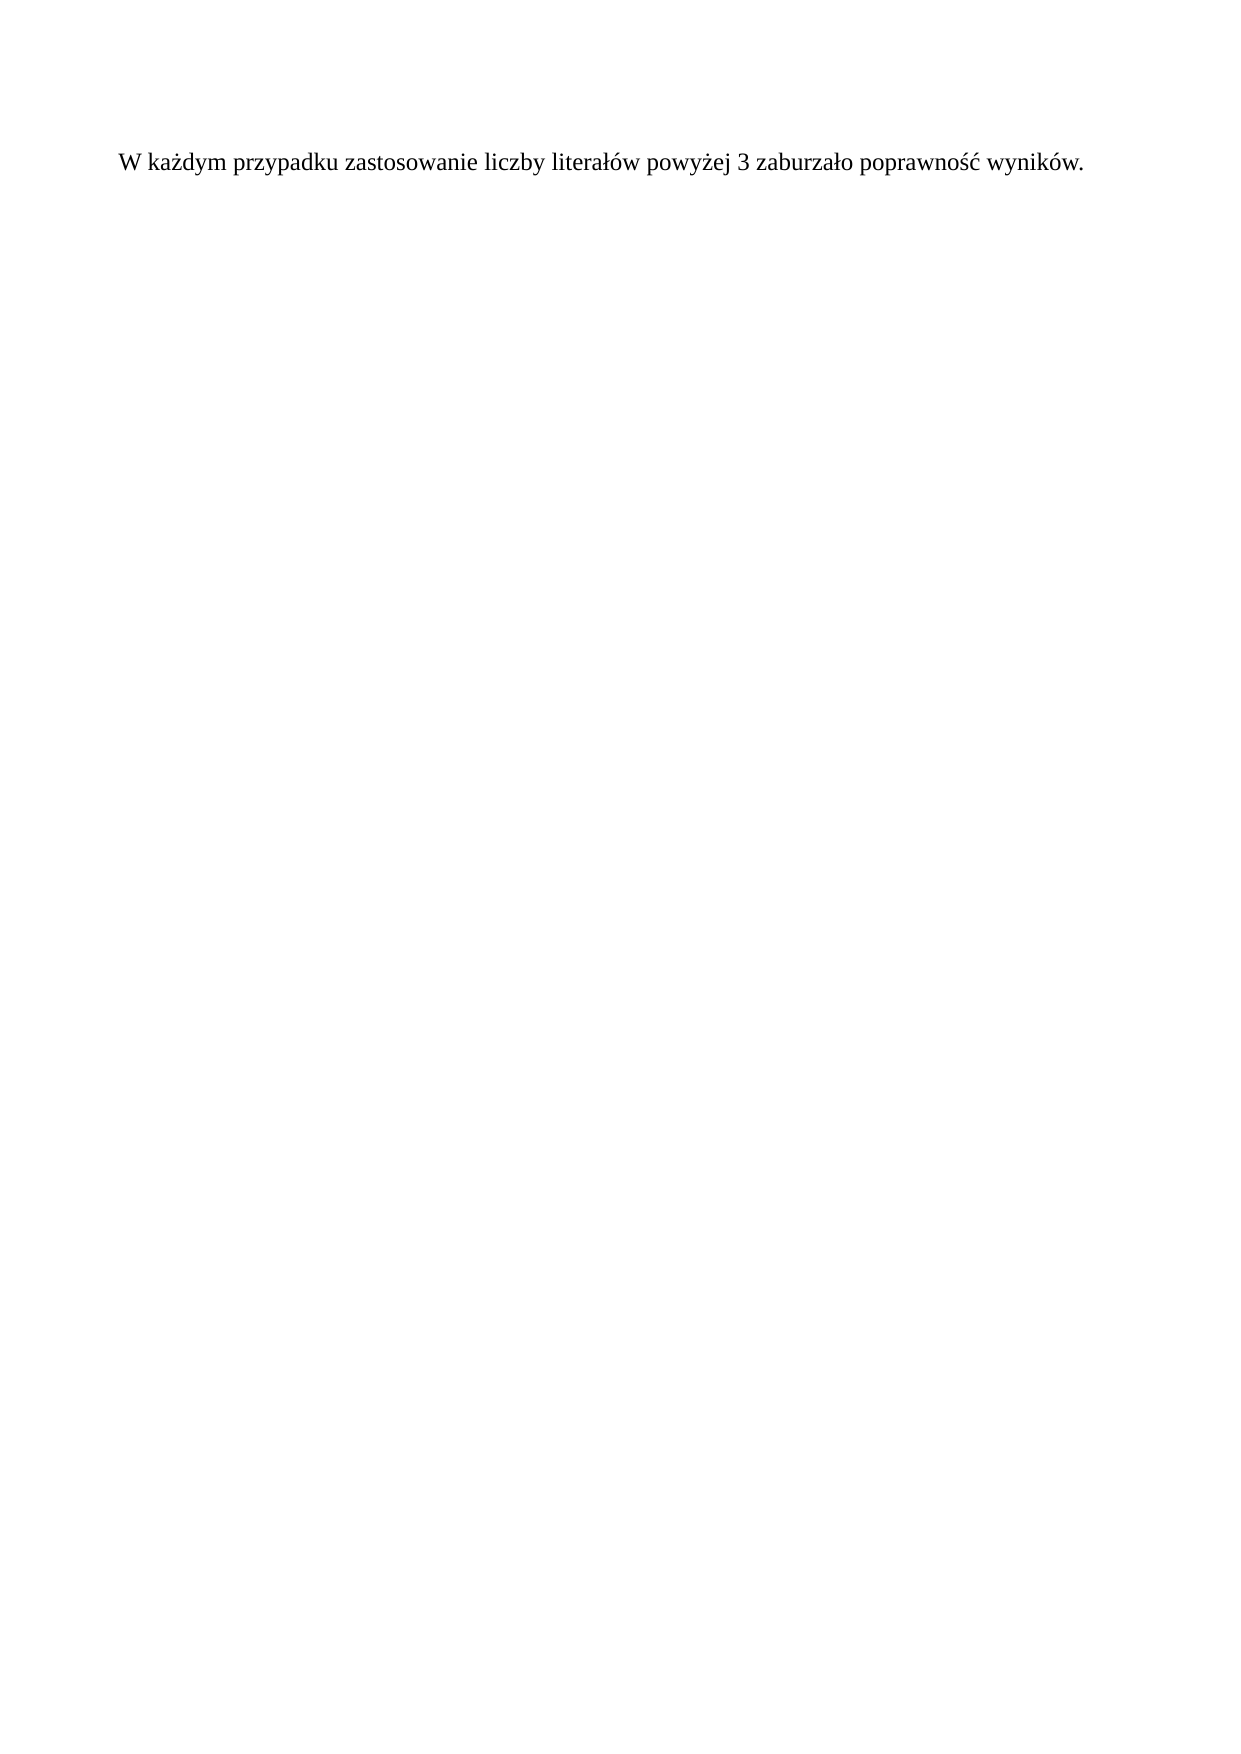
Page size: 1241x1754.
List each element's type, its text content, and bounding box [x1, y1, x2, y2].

text W każdym przypadku zastosowanie liczby literałów powyżej 3 zaburzało poprawność wyników. [118, 147, 1122, 176]
